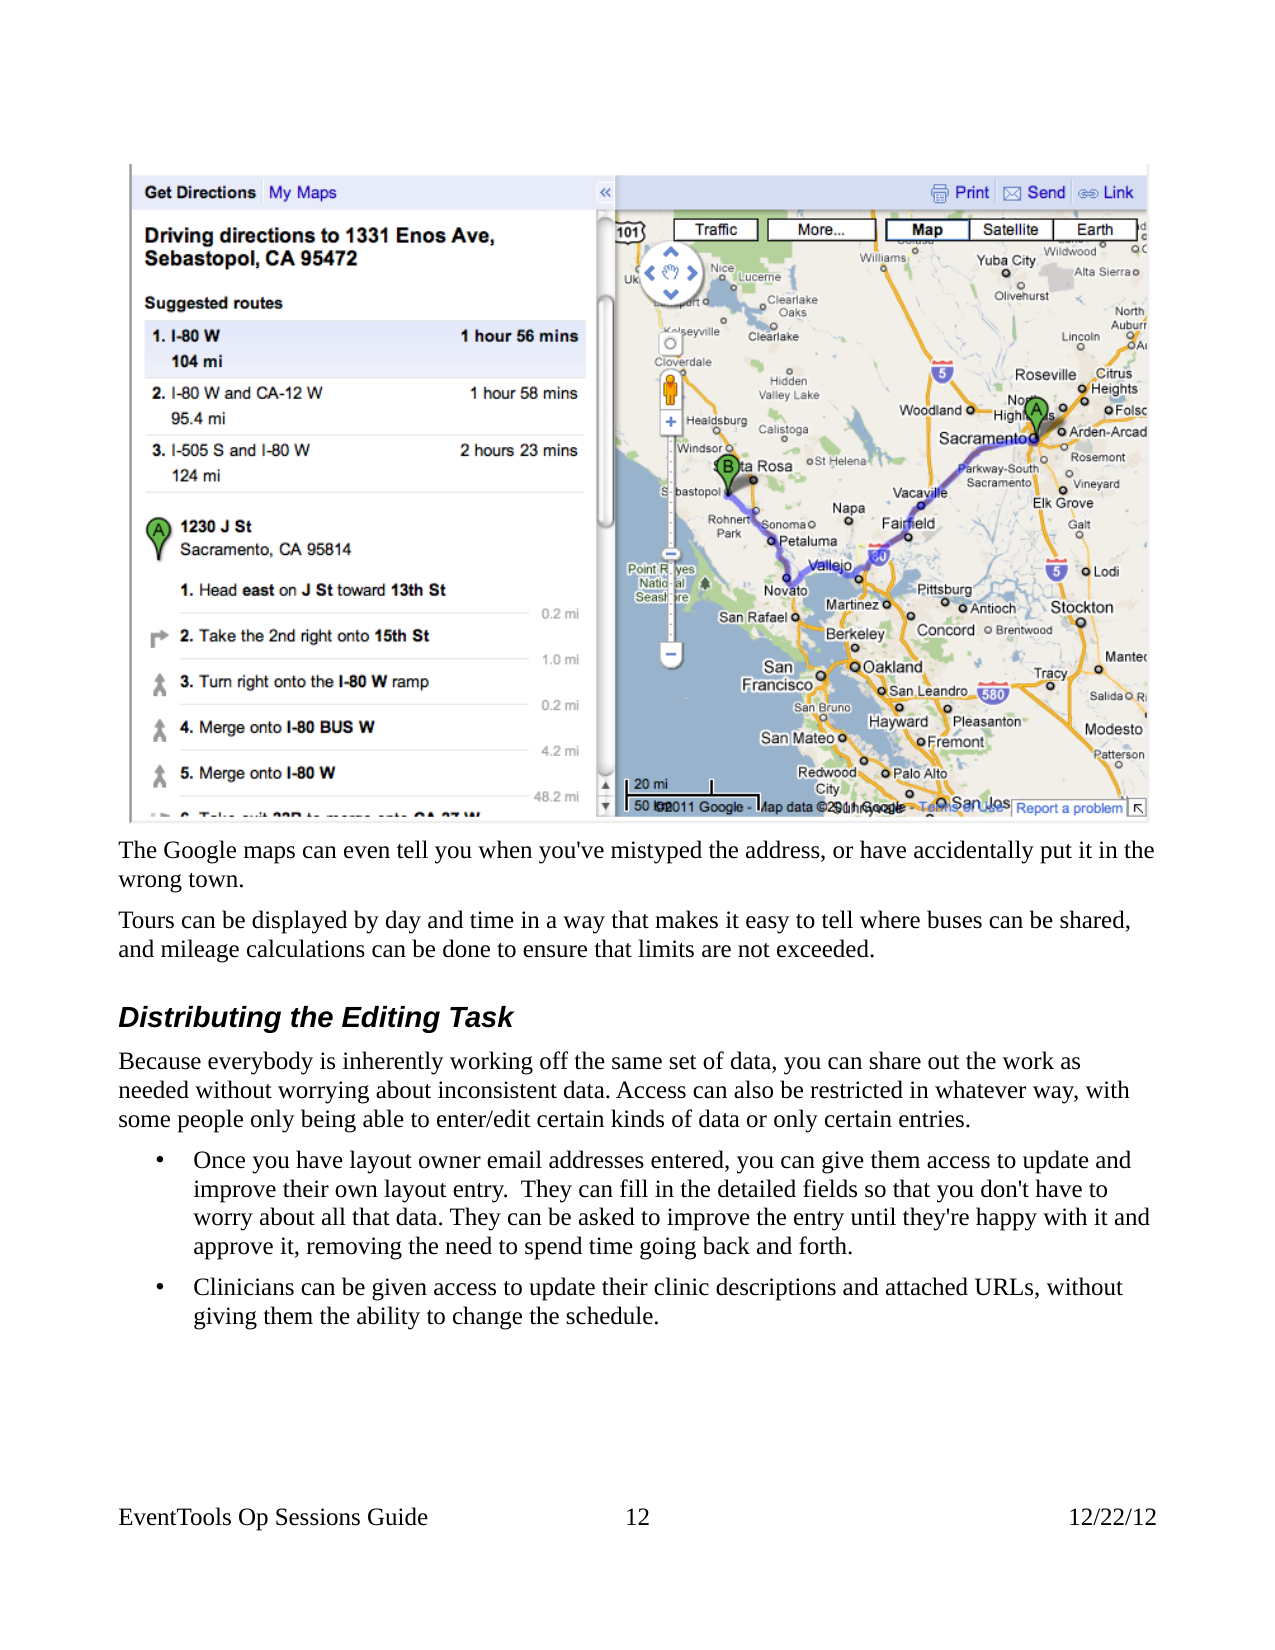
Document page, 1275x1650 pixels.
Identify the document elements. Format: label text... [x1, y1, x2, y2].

text Because everybody is inherently working off the same set of data, you can share out the work as needed without worrying about inconsistent data. Access can also be restricted in whatever way, with some people only being able to enter/edit certain kinds of data or only certain entries. [118, 1046, 1157, 1132]
text Tours can be displayed by day and time in a way that makes it easy to tell where buses can be shared, and mileage calculations can be done to ensure that limits are not exceeded. [118, 905, 1157, 963]
text The Google maps can even tell you when you've mistyped the address, or have accidentally put it in the wrong town. [118, 836, 1157, 893]
picture [118, 164, 1157, 836]
list Clinicians can be given access to update their clinic descriptions and attached URLs, without giving them the ability to change the schedule. [156, 1272, 1157, 1330]
subtitle Distributing the Editing Task [118, 1000, 1157, 1034]
list Once you have layout owner email addresses entered, you can give them access to update and improve their own layout entry. They can fill in the detailed fields so that you don't have to worry about all that data. They can be asked to improve the entry until they're happy with it and approve it, removing the need to spend time going back and forth. [156, 1145, 1157, 1260]
